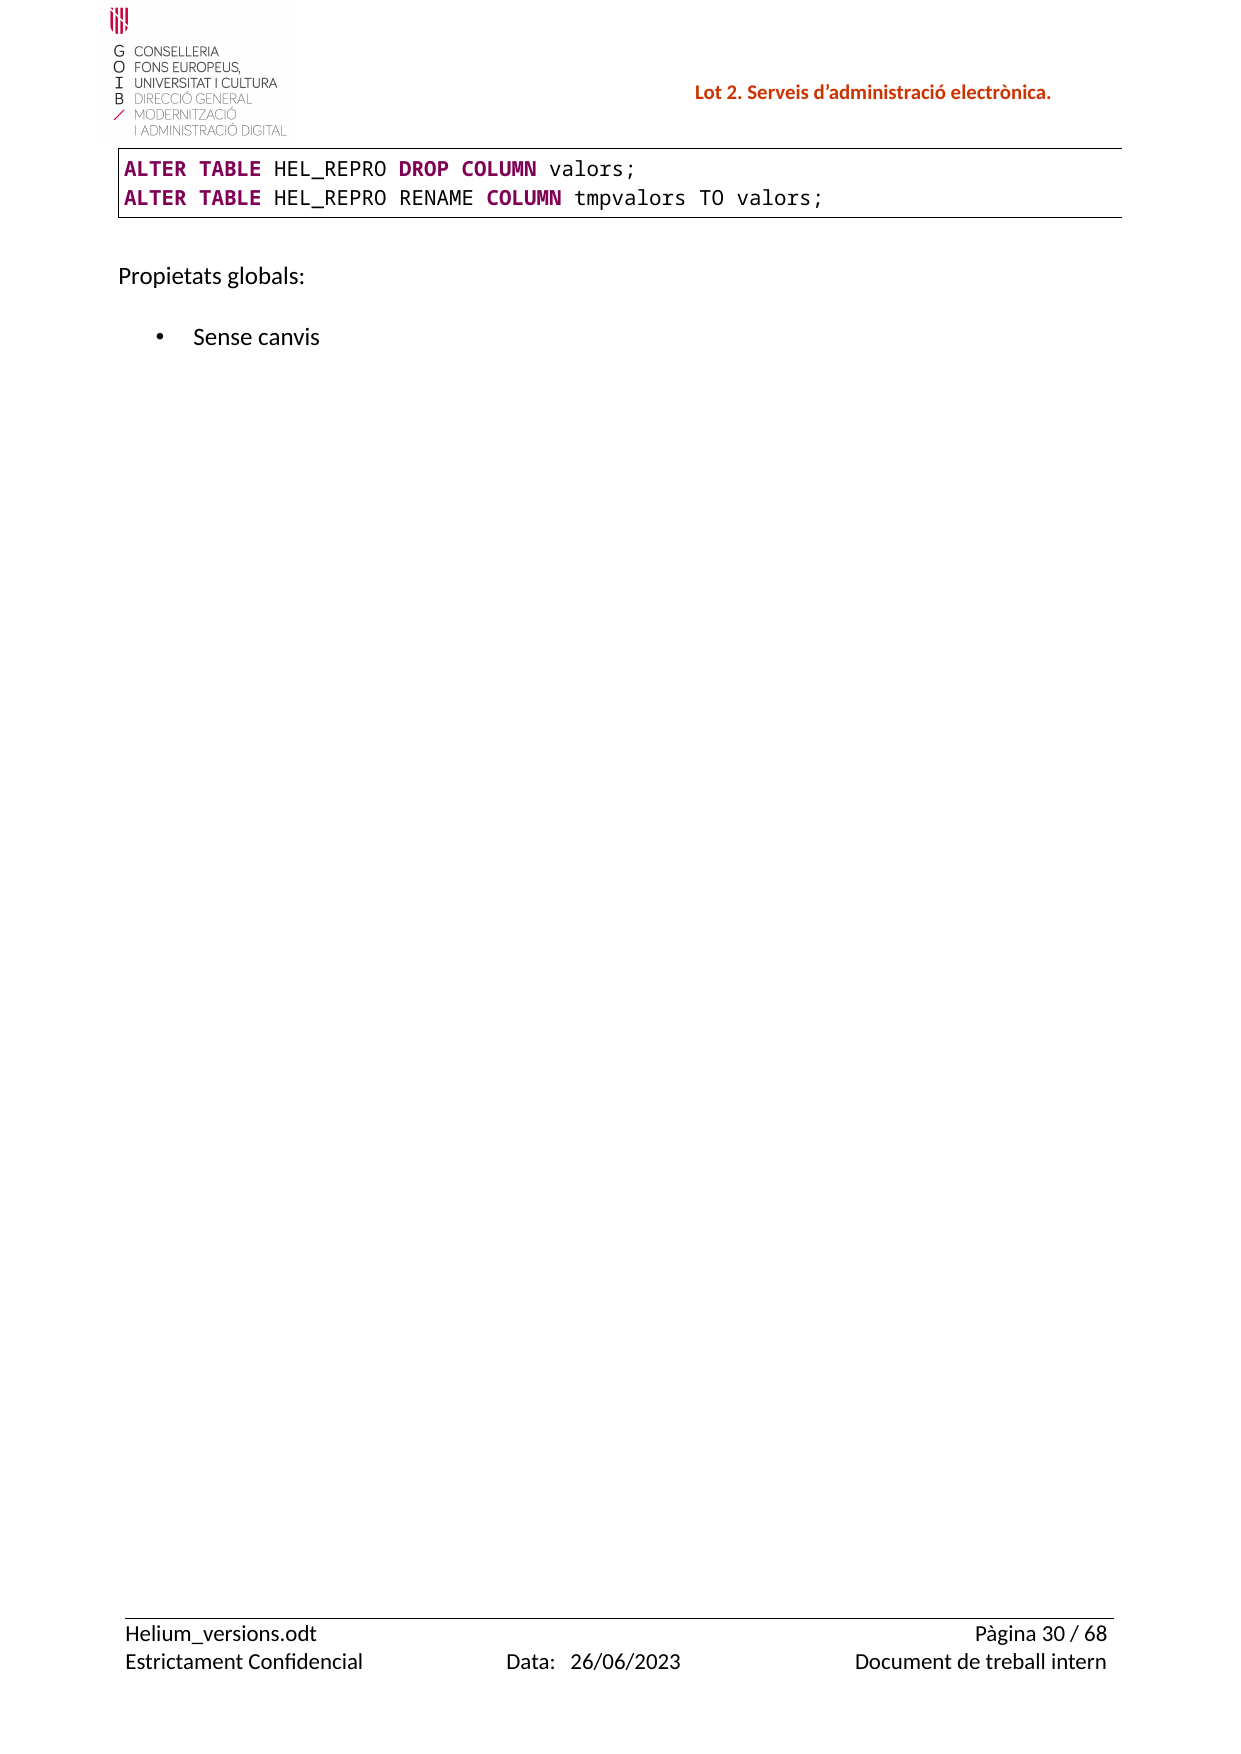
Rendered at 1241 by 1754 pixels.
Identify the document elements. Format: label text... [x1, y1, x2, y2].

picture [100, 0, 297, 144]
text Propietats globals: [118, 261, 1122, 291]
list Sense canvis [156, 322, 1122, 352]
table_header ALTER TABLE HEL_REPRO DROP COLUMN valors; ALTER TABLE HEL_REPRO RENAME COLUMN tmpvalors TO valors; [119, 149, 1122, 217]
